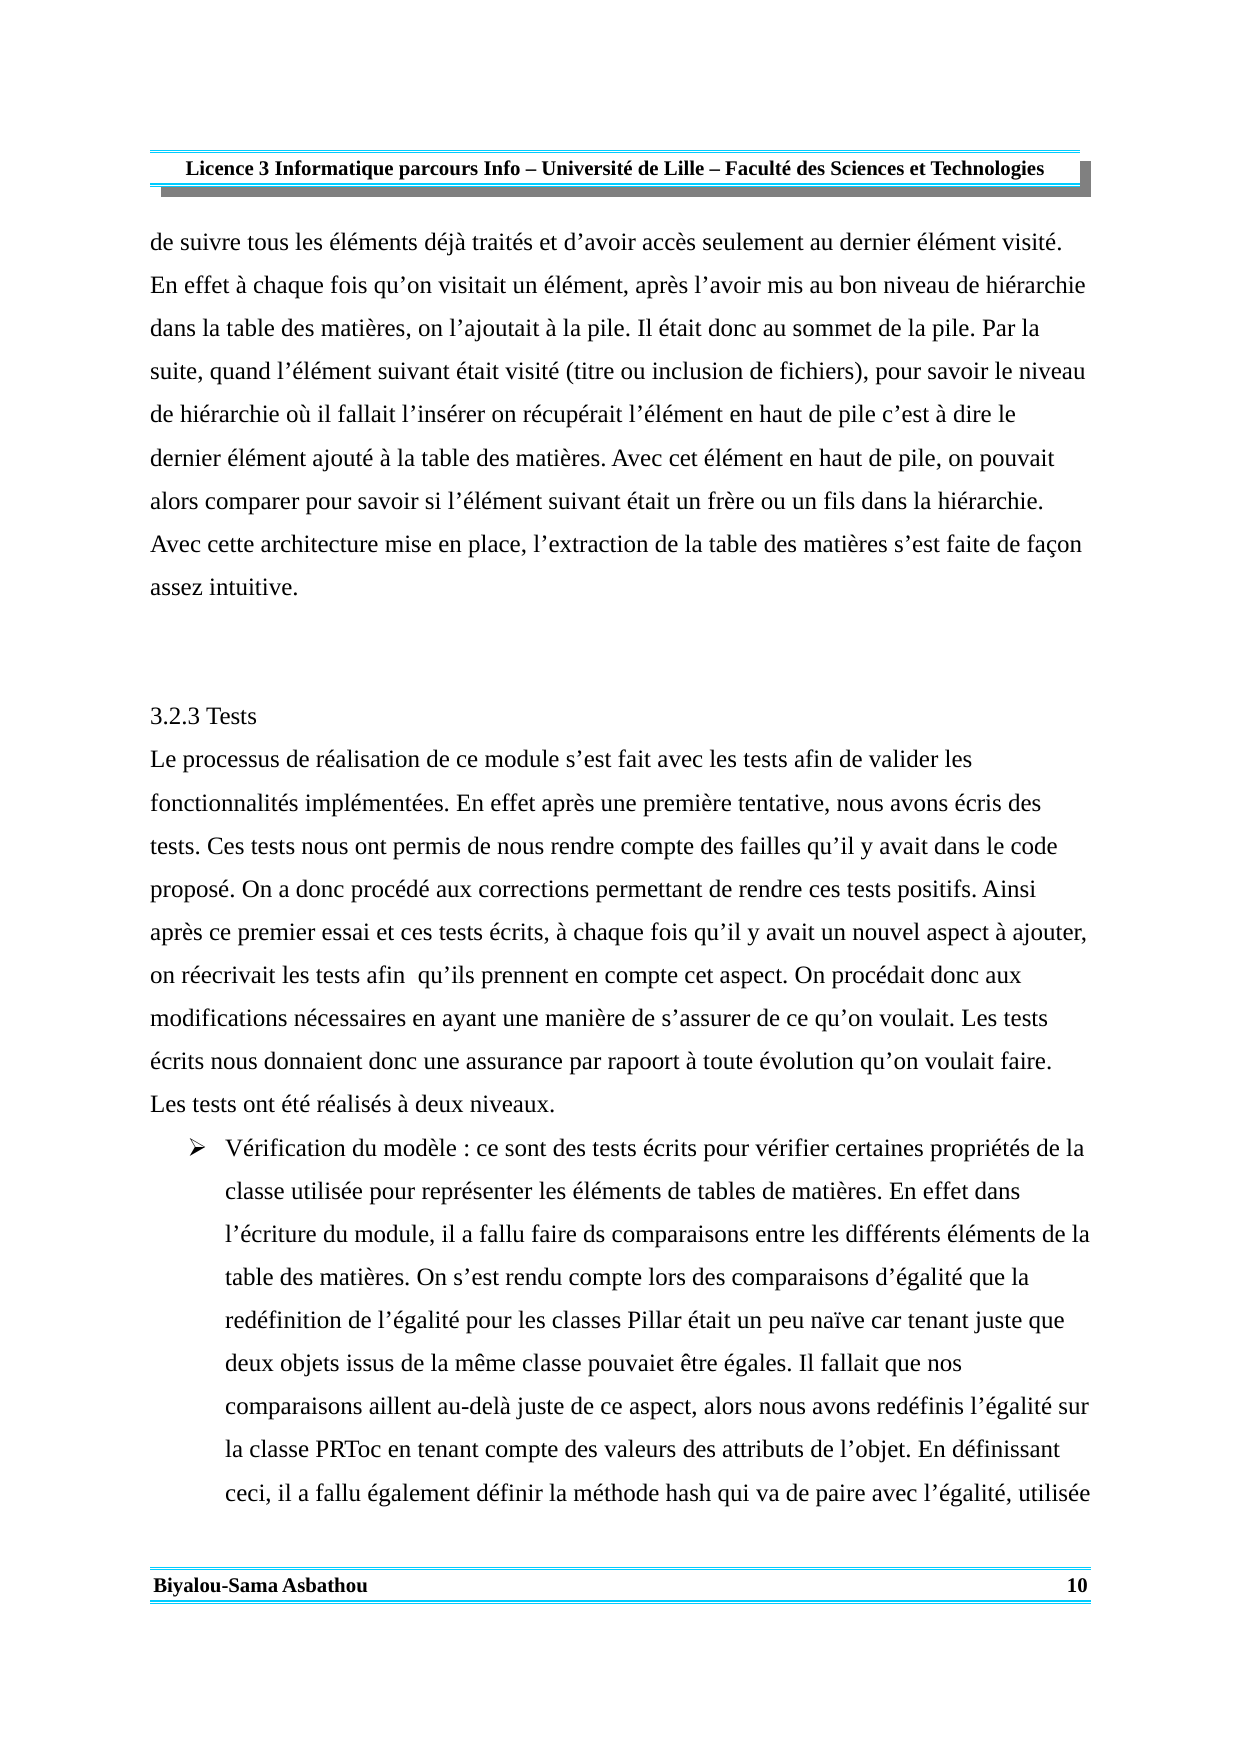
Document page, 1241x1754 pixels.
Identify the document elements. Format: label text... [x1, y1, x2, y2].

text Le processus de réalisation de ce module s’est fait avec les tests afin de valider les fonctionnalités implémentées. En effet après une première tentative, nous avons écris des tests. Ces tests nous ont permis de nous rendre compte des failles qu’il y avait dans le code proposé. On a donc procédé aux corrections permettant de rendre ces tests positifs. Ainsi après ce premier essai et ces tests écrits, à chaque fois qu’il y avait un nouvel aspect à ajouter, on réecrivait les tests afin qu’ils prennent en compte cet aspect. On procédait donc aux modifications nécessaires en ayant une manière de s’assurer de ce qu’on voulait. Les tests écrits nous donnaient donc une assurance par rapoort à toute évolution qu’on voulait faire. [150, 744, 1091, 1075]
text 3.2.3 Tests [150, 701, 1091, 730]
list Vérification du modèle : ce sont des tests écrits pour vérifier certaines propriétés de la classe utilisée pour représenter les éléments de tables de matières. En effet dans l’écriture du module, il a fallu faire ds comparaisons entre les différents éléments de la table des matières. On s’est rendu compte lors des comparaisons d’égalité que la redéfinition de l’égalité pour les classes Pillar était un peu naïve car tenant juste que deux objets issus de la même classe pouvaiet être égales. Il fallait que nos comparaisons aillent au-delà juste de ce aspect, alors nous avons redéfinis l’égalité sur la classe PRToc en tenant compte des valeurs des attributs de l’objet. En définissant ceci, il a fallu également définir la méthode hash qui va de paire avec l’égalité, utilisée [187, 1133, 1091, 1506]
text Les tests ont été réalisés à deux niveaux. [150, 1089, 1091, 1118]
text de suivre tous les éléments déjà traités et d’avoir accès seulement au dernier élément visité. En effet à chaque fois qu’on visitait un élément, après l’avoir mis au bon niveau de hiérarchie dans la table des matières, on l’ajoutait à la pile. Il était donc au sommet de la pile. Par la suite, quand l’élément suivant était visité (titre ou inclusion de fichiers), pour savoir le niveau de hiérarchie où il fallait l’insérer on récupérait l’élément en haut de pile c’est à dire le dernier élément ajouté à la table des matières. Avec cet élément en haut de pile, on pouvait alors comparer pour savoir si l’élément suivant était un frère ou un fils dans la hiérarchie. [150, 227, 1091, 514]
text Avec cette architecture mise en place, l’extraction de la table des matières s’est faite de façon assez intuitive. [150, 529, 1091, 601]
